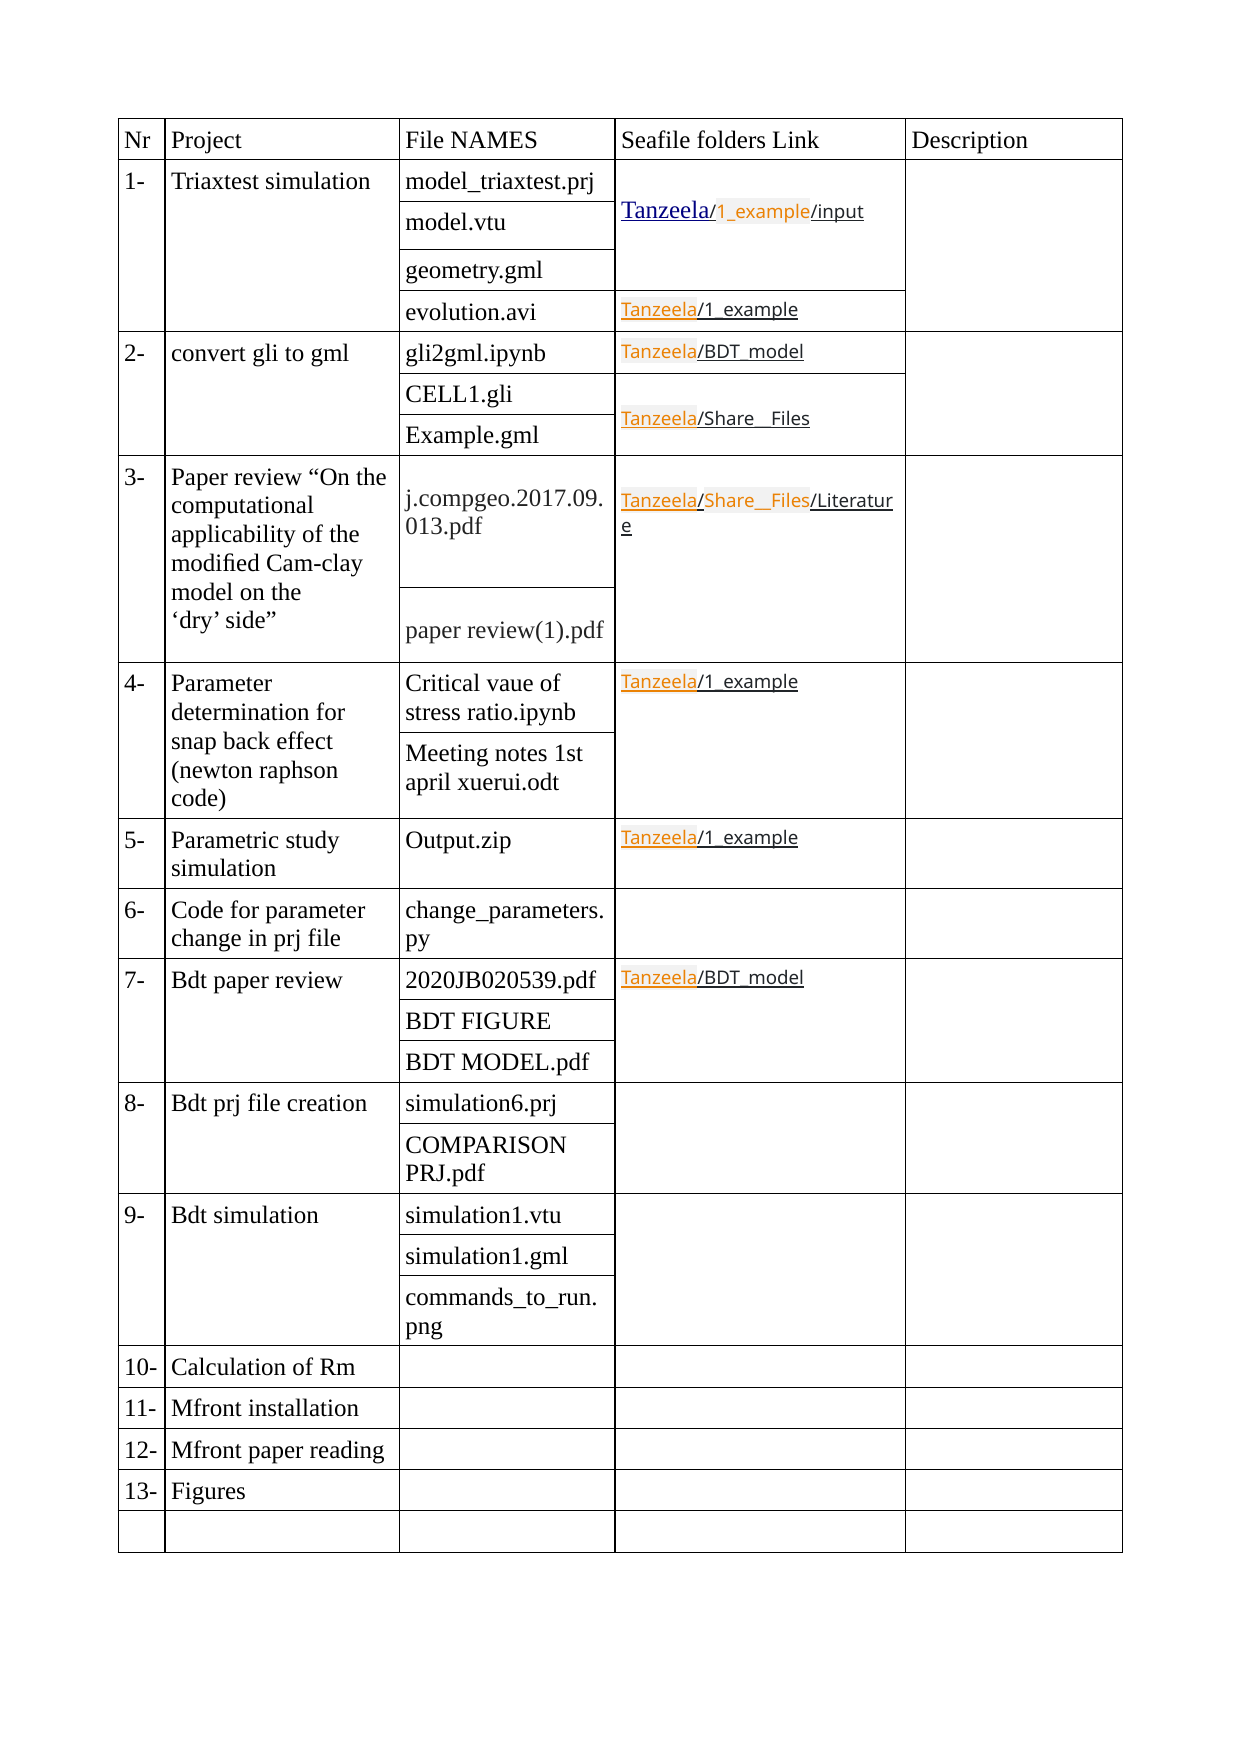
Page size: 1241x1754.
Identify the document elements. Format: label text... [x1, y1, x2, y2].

table_cell [906, 1429, 1122, 1469]
table_cell evolution.avi [400, 291, 614, 331]
table_cell 2- [119, 332, 164, 455]
table_cell Figures [166, 1470, 399, 1510]
table_cell 4- [119, 663, 164, 818]
table_cell 11- [119, 1388, 164, 1428]
table_cell [616, 1470, 905, 1510]
table_cell [616, 1083, 905, 1193]
table_cell [616, 1388, 905, 1428]
table_cell 13- [119, 1470, 164, 1510]
table_cell geometry.gml [400, 250, 614, 290]
table_header File NAMES [400, 119, 614, 159]
table_header Project [166, 119, 399, 159]
table_cell [616, 889, 905, 958]
table_cell [616, 1346, 905, 1387]
table_cell COMPARISON PRJ.pdf [400, 1124, 614, 1193]
table_cell simulation1.gml [400, 1235, 614, 1275]
table_cell [400, 1429, 614, 1469]
table_cell [906, 456, 1122, 662]
table_cell Triaxtest simulation [166, 160, 399, 331]
table_cell Tanzeela/1_example/input [616, 160, 905, 290]
table_cell 12- [119, 1429, 164, 1469]
table_cell paper review(1).pdf [400, 588, 614, 662]
table_cell Tanzeela/1_example [616, 663, 905, 818]
table_header Seafile folders Link [616, 119, 905, 159]
table_cell Example.gml [400, 415, 614, 455]
table_cell j.compgeo.2017.09.013.pdf [400, 456, 614, 587]
table_cell model_triaxtest.prj [400, 160, 614, 201]
table_cell [906, 160, 1122, 331]
table_header Description [906, 119, 1122, 159]
table_cell Tanzeela/BDT_model [616, 959, 905, 1082]
table_cell Paper review “On the computational applicability of the modiﬁed Cam-clay model on the ‘dry’ side” [166, 456, 399, 662]
table_cell [400, 1511, 614, 1552]
table_cell [906, 1470, 1122, 1510]
table_cell 1- [119, 160, 164, 331]
table_cell [616, 1194, 905, 1345]
table_cell [906, 1511, 1122, 1552]
table_cell Calculation of Rm [166, 1346, 399, 1387]
table_cell model.vtu [400, 202, 614, 249]
table_cell Tanzeela/1_example [616, 819, 905, 888]
table_cell 2020JB020539.pdf [400, 959, 614, 999]
table_cell gli2gml.ipynb [400, 332, 614, 372]
table_cell 8- [119, 1083, 164, 1193]
table_cell Mfront paper reading [166, 1429, 399, 1469]
table_cell 5- [119, 819, 164, 888]
table_cell Output.zip [400, 819, 614, 888]
table_cell Meeting notes 1st april xuerui.odt [400, 733, 614, 818]
table_cell Bdt prj file creation [166, 1083, 399, 1193]
table_cell [906, 663, 1122, 818]
table_cell 6- [119, 889, 164, 958]
table_cell Tanzeela/Share__Files/Literature [616, 456, 905, 662]
table_cell Bdt simulation [166, 1194, 399, 1345]
table_cell simulation6.prj [400, 1083, 614, 1123]
table_cell change_parameters.py [400, 889, 614, 958]
table_cell [906, 1194, 1122, 1345]
table_cell [906, 1388, 1122, 1428]
table_cell [400, 1470, 614, 1510]
table_cell CELL1.gli [400, 374, 614, 414]
table_cell Tanzeela/1_example [616, 291, 905, 331]
table_cell convert gli to gml [166, 332, 399, 455]
table_header Nr [119, 119, 164, 159]
table_cell 7- [119, 959, 164, 1082]
table_cell Tanzeela/BDT_model [616, 332, 905, 372]
table_cell Code for parameter change in prj file [166, 889, 399, 958]
table_cell [119, 1511, 164, 1552]
table_cell [906, 1346, 1122, 1387]
table_cell BDT MODEL.pdf [400, 1041, 614, 1082]
table_cell [906, 1083, 1122, 1193]
table_cell Parametric study simulation [166, 819, 399, 888]
table_cell simulation1.vtu [400, 1194, 614, 1234]
table_cell [906, 959, 1122, 1082]
table_cell [906, 889, 1122, 958]
table_cell Critical vaue of stress ratio.ipynb [400, 663, 614, 732]
table_cell [616, 1511, 905, 1552]
table_cell Bdt paper review [166, 959, 399, 1082]
table_cell commands_to_run.png [400, 1276, 614, 1345]
table_cell [400, 1388, 614, 1428]
table_cell Parameter determination for snap back effect (newton raphson code) [166, 663, 399, 818]
table_cell BDT FIGURE [400, 1000, 614, 1040]
table_cell [906, 819, 1122, 888]
table_cell [400, 1346, 614, 1387]
table_cell Mfront installation [166, 1388, 399, 1428]
table_cell [166, 1511, 399, 1552]
table_cell [616, 1429, 905, 1469]
table_cell Tanzeela/Share__Files [616, 374, 905, 455]
table_cell 10- [119, 1346, 164, 1387]
table_cell 3- [119, 456, 164, 662]
table_cell 9- [119, 1194, 164, 1345]
table_cell [906, 332, 1122, 455]
